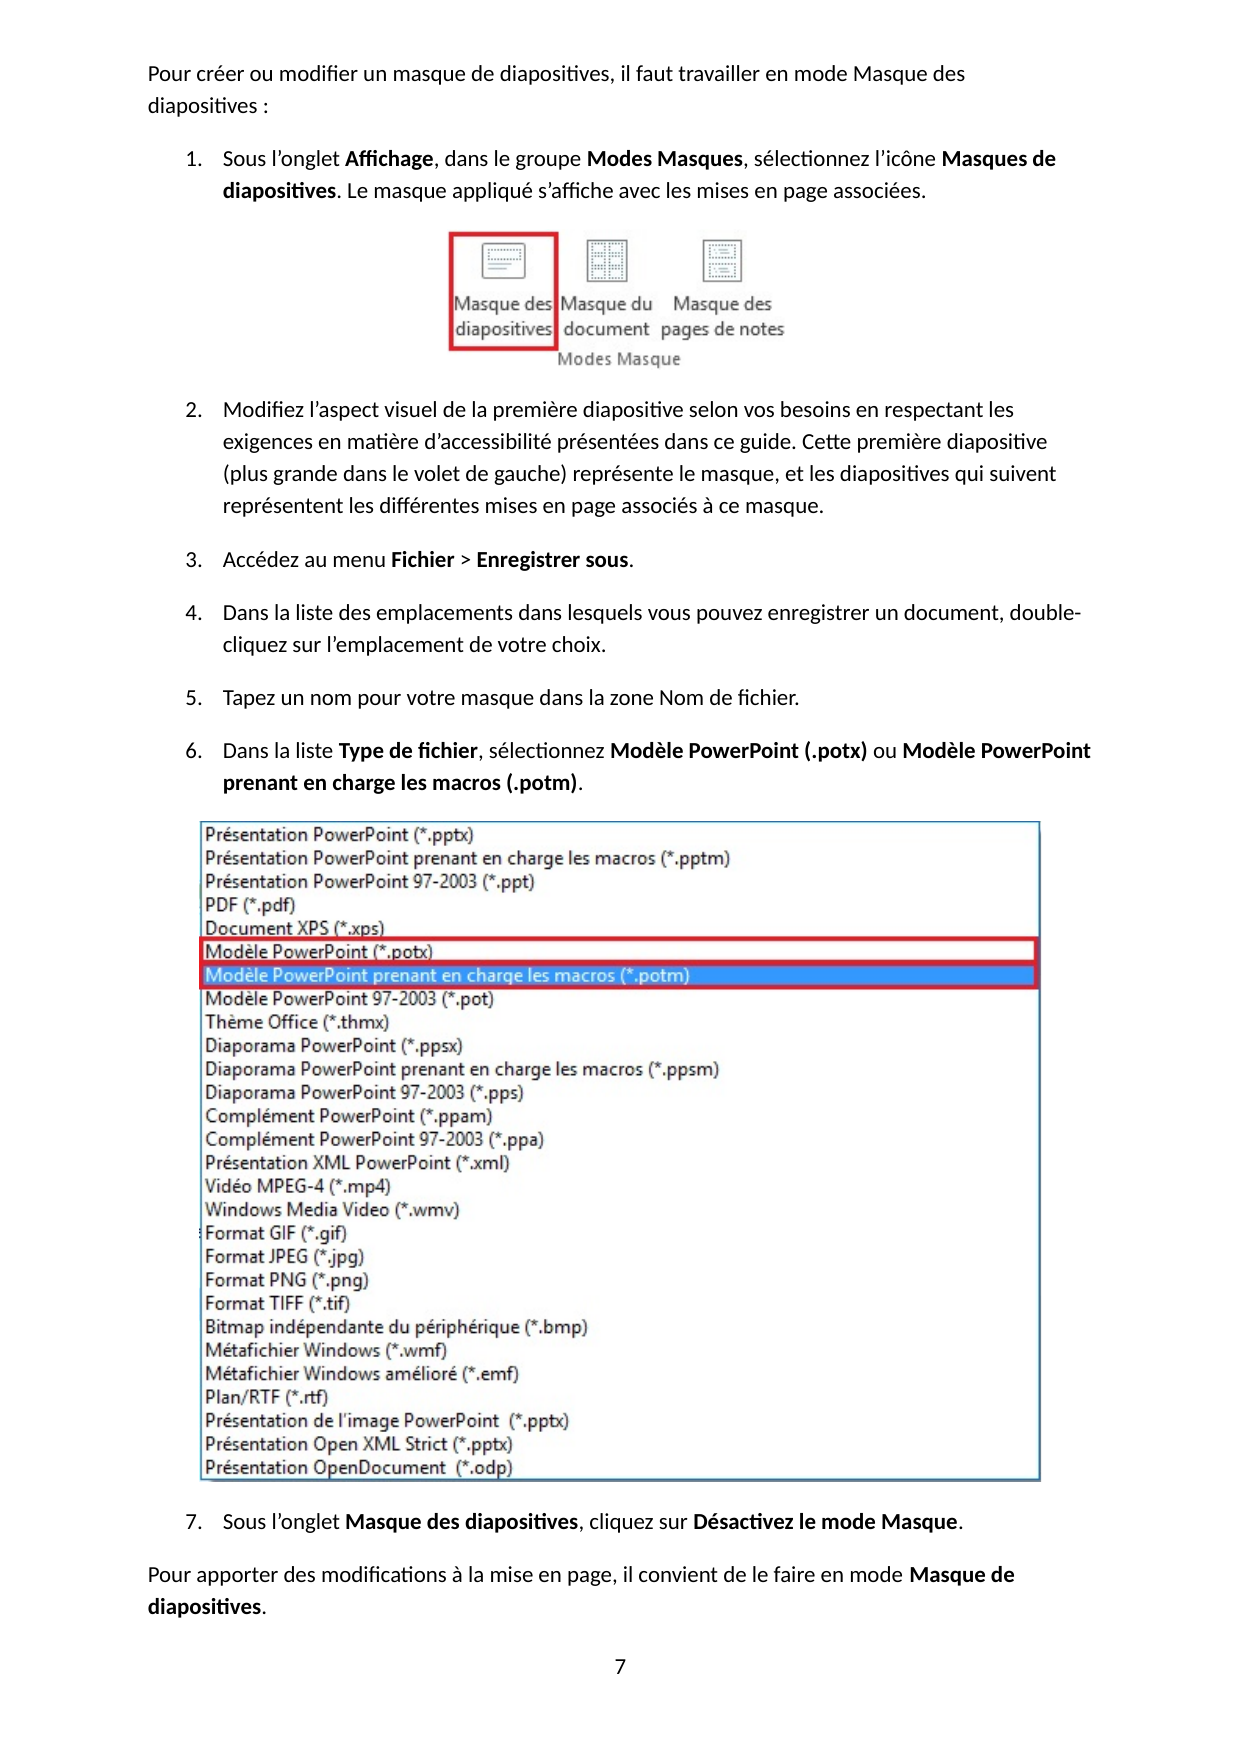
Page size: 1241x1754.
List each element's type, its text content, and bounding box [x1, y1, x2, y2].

list Sous l’onglet Affichage, dans le groupe Modes Masques, sélectionnez l’icône Masques de diapositives. Le masque appliqué s’affiche avec les mises en page associées. [185, 144, 1093, 204]
picture [446, 229, 794, 370]
text Pour apporter des modifications à la mise en page, il convient de le faire en mode Masque de diapositives. [148, 1560, 1093, 1620]
list Tapez un nom pour votre masque dans la zone Nom de fichier. [185, 683, 1093, 711]
list Dans la liste des emplacements dans lesquels vous pouvez enregistrer un document, double-cliquez sur l’emplacement de votre choix. [185, 598, 1093, 658]
list Accédez au menu Fichier > Enregistrer sous. [185, 545, 1093, 573]
list Modifiez l’aspect visuel de la première diapositive selon vos besoins en respectant les exigences en matière d’accessibilité présentées dans ce guide. Cette première diapositive (plus grande dans le volet de gauche) représente le masque, et les diapositives qui suivent représentent les différentes mises en page associés à ce masque. [185, 395, 1093, 520]
list Dans la liste Type de fichier, sélectionnez Modèle PowerPoint (.potx) ou Modèle PowerPoint prenant en charge les macros (.potm). [185, 736, 1093, 796]
picture [199, 821, 1042, 1482]
text Pour créer ou modifier un masque de diapositives, il faut travailler en mode Masque des diapositives : [148, 59, 1093, 119]
list Sous l’onglet Masque des diapositives, cliquez sur Désactivez le mode Masque. [185, 1507, 1093, 1535]
